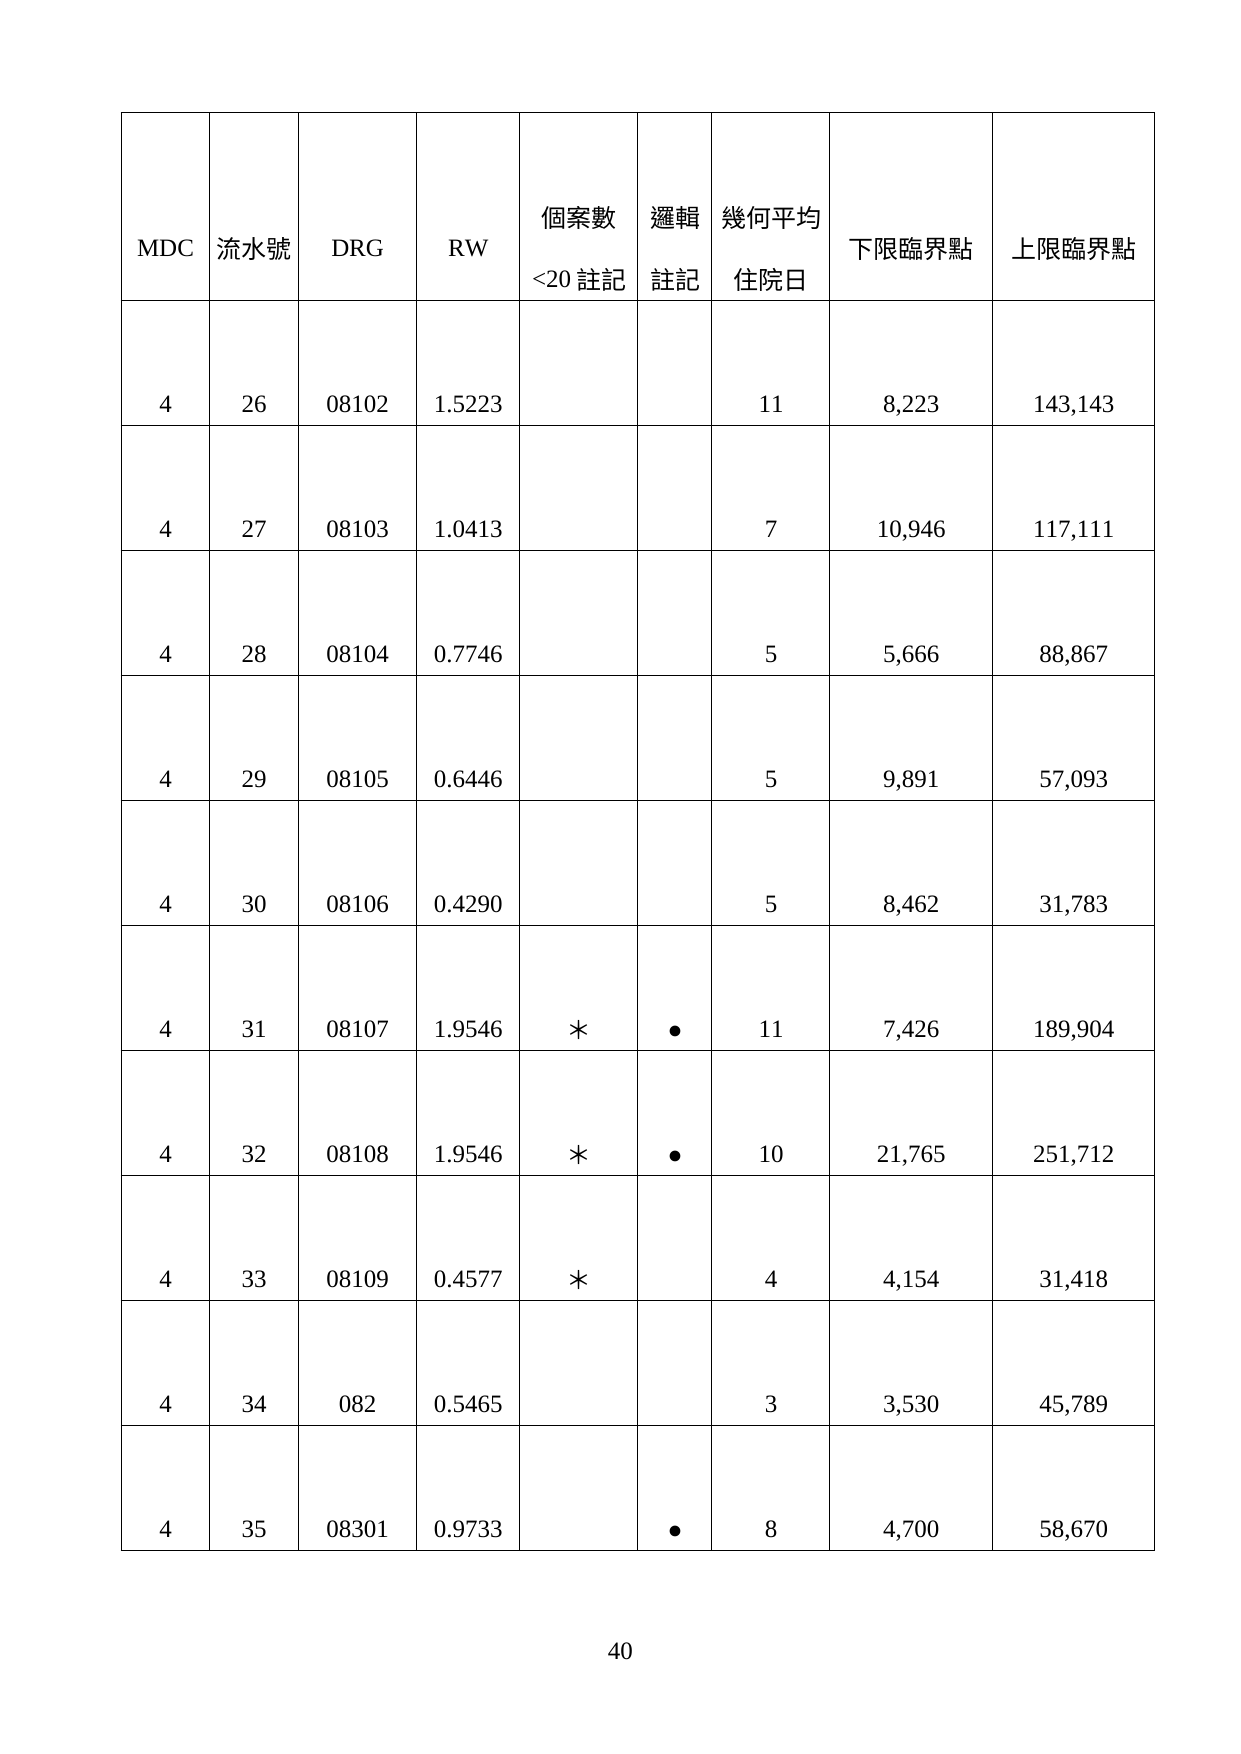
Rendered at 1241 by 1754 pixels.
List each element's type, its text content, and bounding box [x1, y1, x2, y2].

table_cell 4 [122, 801, 209, 925]
table_cell 08107 [299, 926, 416, 1050]
table_cell 4 [122, 551, 209, 675]
table_cell 0.4577 [417, 1176, 519, 1300]
table_cell [520, 1301, 637, 1425]
table_cell [520, 551, 637, 675]
table_cell 8,462 [830, 801, 992, 925]
table_cell 11 [712, 926, 829, 1050]
table_cell 1.0413 [417, 426, 519, 550]
table_cell [520, 1426, 637, 1550]
table_cell 31,418 [993, 1176, 1154, 1300]
table_cell 08108 [299, 1051, 416, 1175]
table_cell 4 [122, 1051, 209, 1175]
table_cell 3 [712, 1301, 829, 1425]
table_cell 143,143 [993, 301, 1154, 425]
table_cell 5 [712, 801, 829, 925]
table_cell 57,093 [993, 676, 1154, 800]
table_cell 9,891 [830, 676, 992, 800]
table_cell 10,946 [830, 426, 992, 550]
table_cell 5 [712, 551, 829, 675]
table_cell 4,700 [830, 1426, 992, 1550]
table_header 上限臨界點 [993, 113, 1154, 300]
table_cell 0.7746 [417, 551, 519, 675]
table_cell 21,765 [830, 1051, 992, 1175]
table_header RW [417, 113, 519, 300]
table_cell 88,867 [993, 551, 1154, 675]
table_cell 28 [210, 551, 298, 675]
table_cell 4,154 [830, 1176, 992, 1300]
table_cell [638, 1301, 711, 1425]
table_cell 31 [210, 926, 298, 1050]
table_cell [638, 1176, 711, 1300]
table_cell [638, 551, 711, 675]
table_cell [520, 801, 637, 925]
table_cell 4 [712, 1176, 829, 1300]
table_header 幾何平均住院日 [712, 113, 829, 300]
table_cell [520, 426, 637, 550]
table_cell [520, 676, 637, 800]
table_cell 33 [210, 1176, 298, 1300]
table_cell 45,789 [993, 1301, 1154, 1425]
table_cell 8,223 [830, 301, 992, 425]
table_cell 08104 [299, 551, 416, 675]
table_cell 08301 [299, 1426, 416, 1550]
table_cell 1.9546 [417, 926, 519, 1050]
table_header 流水號 [210, 113, 298, 300]
table_cell 08102 [299, 301, 416, 425]
table_header 下限臨界點 [830, 113, 992, 300]
table_cell 4 [122, 1176, 209, 1300]
table_cell 29 [210, 676, 298, 800]
table_cell 35 [210, 1426, 298, 1550]
table_cell ● [638, 926, 711, 1050]
table_cell 5 [712, 676, 829, 800]
table_cell 10 [712, 1051, 829, 1175]
table_cell [638, 676, 711, 800]
table_cell 117,111 [993, 426, 1154, 550]
table_cell 5,666 [830, 551, 992, 675]
table_cell 7,426 [830, 926, 992, 1050]
table_cell [520, 301, 637, 425]
table_cell 8 [712, 1426, 829, 1550]
table_cell 189,904 [993, 926, 1154, 1050]
table_cell 4 [122, 1426, 209, 1550]
table_cell 3,530 [830, 1301, 992, 1425]
table_cell 4 [122, 676, 209, 800]
table_cell 08106 [299, 801, 416, 925]
table_cell 1.9546 [417, 1051, 519, 1175]
table_cell 08103 [299, 426, 416, 550]
table_cell ＊ [520, 926, 637, 1050]
table_cell 26 [210, 301, 298, 425]
table_cell 31,783 [993, 801, 1154, 925]
table_cell 4 [122, 1301, 209, 1425]
table_cell [638, 801, 711, 925]
table_cell 0.4290 [417, 801, 519, 925]
table_cell 1.5223 [417, 301, 519, 425]
table_cell 4 [122, 426, 209, 550]
table_cell 0.5465 [417, 1301, 519, 1425]
table_header DRG [299, 113, 416, 300]
table_header 邏輯註記 [638, 113, 711, 300]
table_cell 251,712 [993, 1051, 1154, 1175]
table_cell ● [638, 1051, 711, 1175]
table_cell 11 [712, 301, 829, 425]
table_cell 4 [122, 926, 209, 1050]
table_cell 08105 [299, 676, 416, 800]
table_cell 7 [712, 426, 829, 550]
table_header 個案數<20註記 [520, 113, 637, 300]
table_cell ● [638, 1426, 711, 1550]
table_cell 27 [210, 426, 298, 550]
table_cell [638, 301, 711, 425]
table_cell ＊ [520, 1176, 637, 1300]
table_cell ＊ [520, 1051, 637, 1175]
table_cell 0.6446 [417, 676, 519, 800]
table_cell 30 [210, 801, 298, 925]
table_cell [638, 426, 711, 550]
table_cell 0.9733 [417, 1426, 519, 1550]
table_cell 08109 [299, 1176, 416, 1300]
table_header MDC [122, 113, 209, 300]
table_cell 32 [210, 1051, 298, 1175]
table_cell 34 [210, 1301, 298, 1425]
table_cell 4 [122, 301, 209, 425]
table_cell 082 [299, 1301, 416, 1425]
table_cell 58,670 [993, 1426, 1154, 1550]
